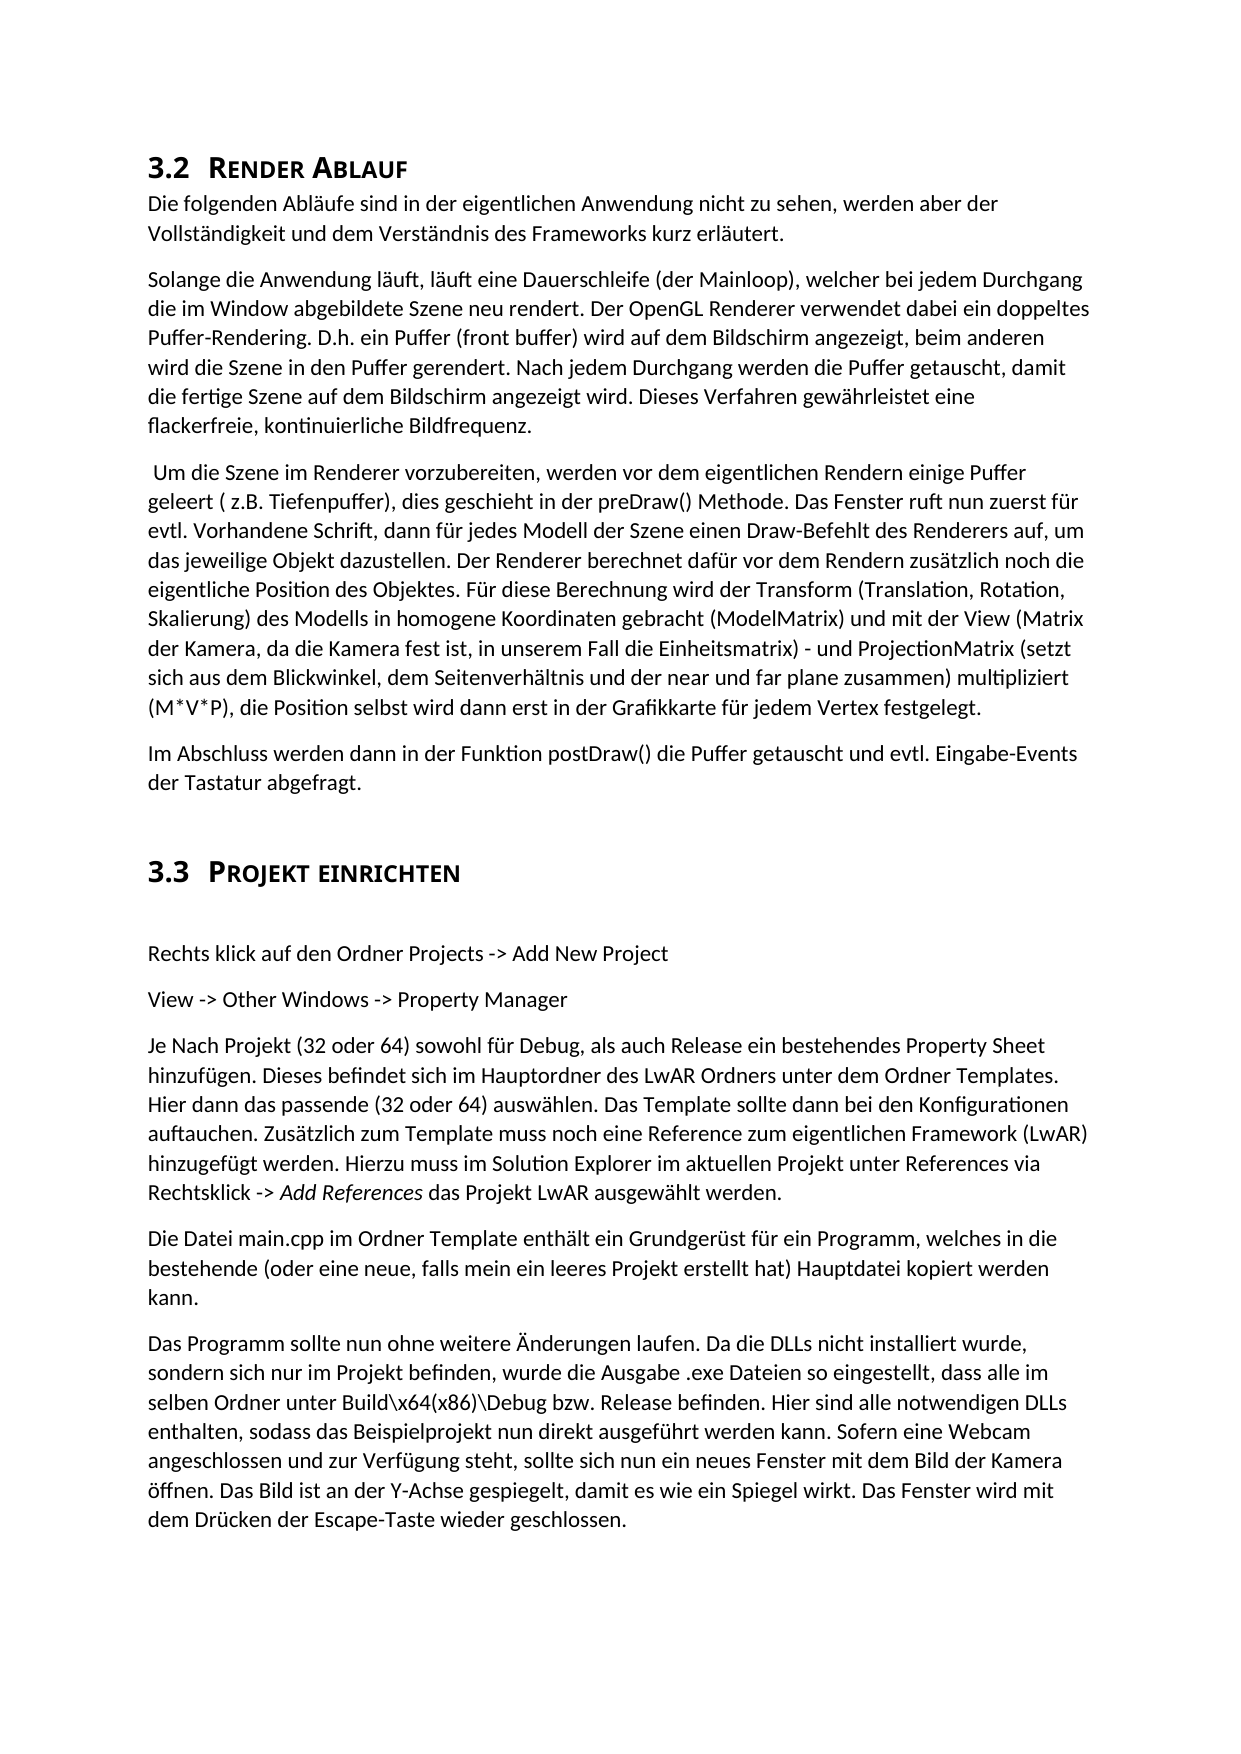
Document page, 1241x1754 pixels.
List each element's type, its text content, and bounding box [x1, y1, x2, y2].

text Im Abschluss werden dann in der Funktion postDraw() die Puffer getauscht und evtl. Eingabe-Events der Tastatur abgefragt. [148, 739, 1093, 796]
subtitle Projekt einrichten [148, 852, 1093, 891]
text View -> Other Windows -> Property Manager [148, 985, 1093, 1013]
text Um die Szene im Renderer vorzubereiten, werden vor dem eigentlichen Rendern einige Puffer geleert ( z.B. Tiefenpuffer), dies geschieht in der preDraw() Methode. Das Fenster ruft nun zuerst für evtl. Vorhandene Schrift, dann für jedes Modell der Szene einen Draw-Befehlt des Renderers auf, um das jeweilige Objekt dazustellen. Der Renderer berechnet dafür vor dem Rendern zusätzlich noch die eigentliche Position des Objektes. Für diese Berechnung wird der Transform (Translation, Rotation, Skalierung) des Modells in homogene Koordinaten gebracht (ModelMatrix) und mit der View (Matrix der Kamera, da die Kamera fest ist, in unserem Fall die Einheitsmatrix) - und ProjectionMatrix (setzt sich aus dem Blickwinkel, dem Seitenverhältnis und der near und far plane zusammen) multipliziert (M*V*P), die Position selbst wird dann erst in der Grafikkarte für jedem Vertex festgelegt. [148, 458, 1093, 721]
text Das Programm sollte nun ohne weitere Änderungen laufen. Da die DLLs nicht installiert wurde, sondern sich nur im Projekt befinden, wurde die Ausgabe .exe Dateien so eingestellt, dass alle im selben Ordner unter Build\x64(x86)\Debug bzw. Release befinden. Hier sind alle notwendigen DLLs enthalten, sodass das Beispielprojekt nun direkt ausgeführt werden kann. Sofern eine Webcam angeschlossen und zur Verfügung steht, sollte sich nun ein neues Fenster mit dem Bild der Kamera öffnen. Das Bild ist an der Y-Achse gespiegelt, damit es wie ein Spiegel wirkt. Das Fenster wird mit dem Drücken der Escape-Taste wieder geschlossen. [148, 1329, 1093, 1533]
text Rechts klick auf den Ordner Projects -> Add New Project [148, 939, 1093, 967]
subtitle Render Ablauf [148, 148, 1093, 187]
text Solange die Anwendung läuft, läuft eine Dauerschleife (der Mainloop), welcher bei jedem Durchgang die im Window abgebildete Szene neu rendert. Der OpenGL Renderer verwendet dabei ein doppeltes Puffer-Rendering. D.h. ein Puffer (front buffer) wird auf dem Bildschirm angezeigt, beim anderen wird die Szene in den Puffer gerendert. Nach jedem Durchgang werden die Puffer getauscht, damit die fertige Szene auf dem Bildschirm angezeigt wird. Dieses Verfahren gewährleistet eine flackerfreie, kontinuierliche Bildfrequenz. [148, 265, 1093, 439]
text Die Datei main.cpp im Ordner Template enthält ein Grundgerüst für ein Programm, welches in die bestehende (oder eine neue, falls mein ein leeres Projekt erstellt hat) Hauptdatei kopiert werden kann. [148, 1224, 1093, 1311]
text Die folgenden Abläufe sind in der eigentlichen Anwendung nicht zu sehen, werden aber der Vollständigkeit und dem Verständnis des Frameworks kurz erläutert. [148, 189, 1093, 247]
text Je Nach Projekt (32 oder 64) sowohl für Debug, als auch Release ein bestehendes Property Sheet hinzufügen. Dieses befindet sich im Hauptordner des LwAR Ordners unter dem Ordner Templates. Hier dann das passende (32 oder 64) auswählen. Das Template sollte dann bei den Konfigurationen auftauchen. Zusätzlich zum Template muss noch eine Reference zum eigentlichen Framework (LwAR) hinzugefügt werden. Hierzu muss im Solution Explorer im aktuellen Projekt unter References via Rechtsklick -> Add References das Projekt LwAR ausgewählt werden. [148, 1031, 1093, 1206]
